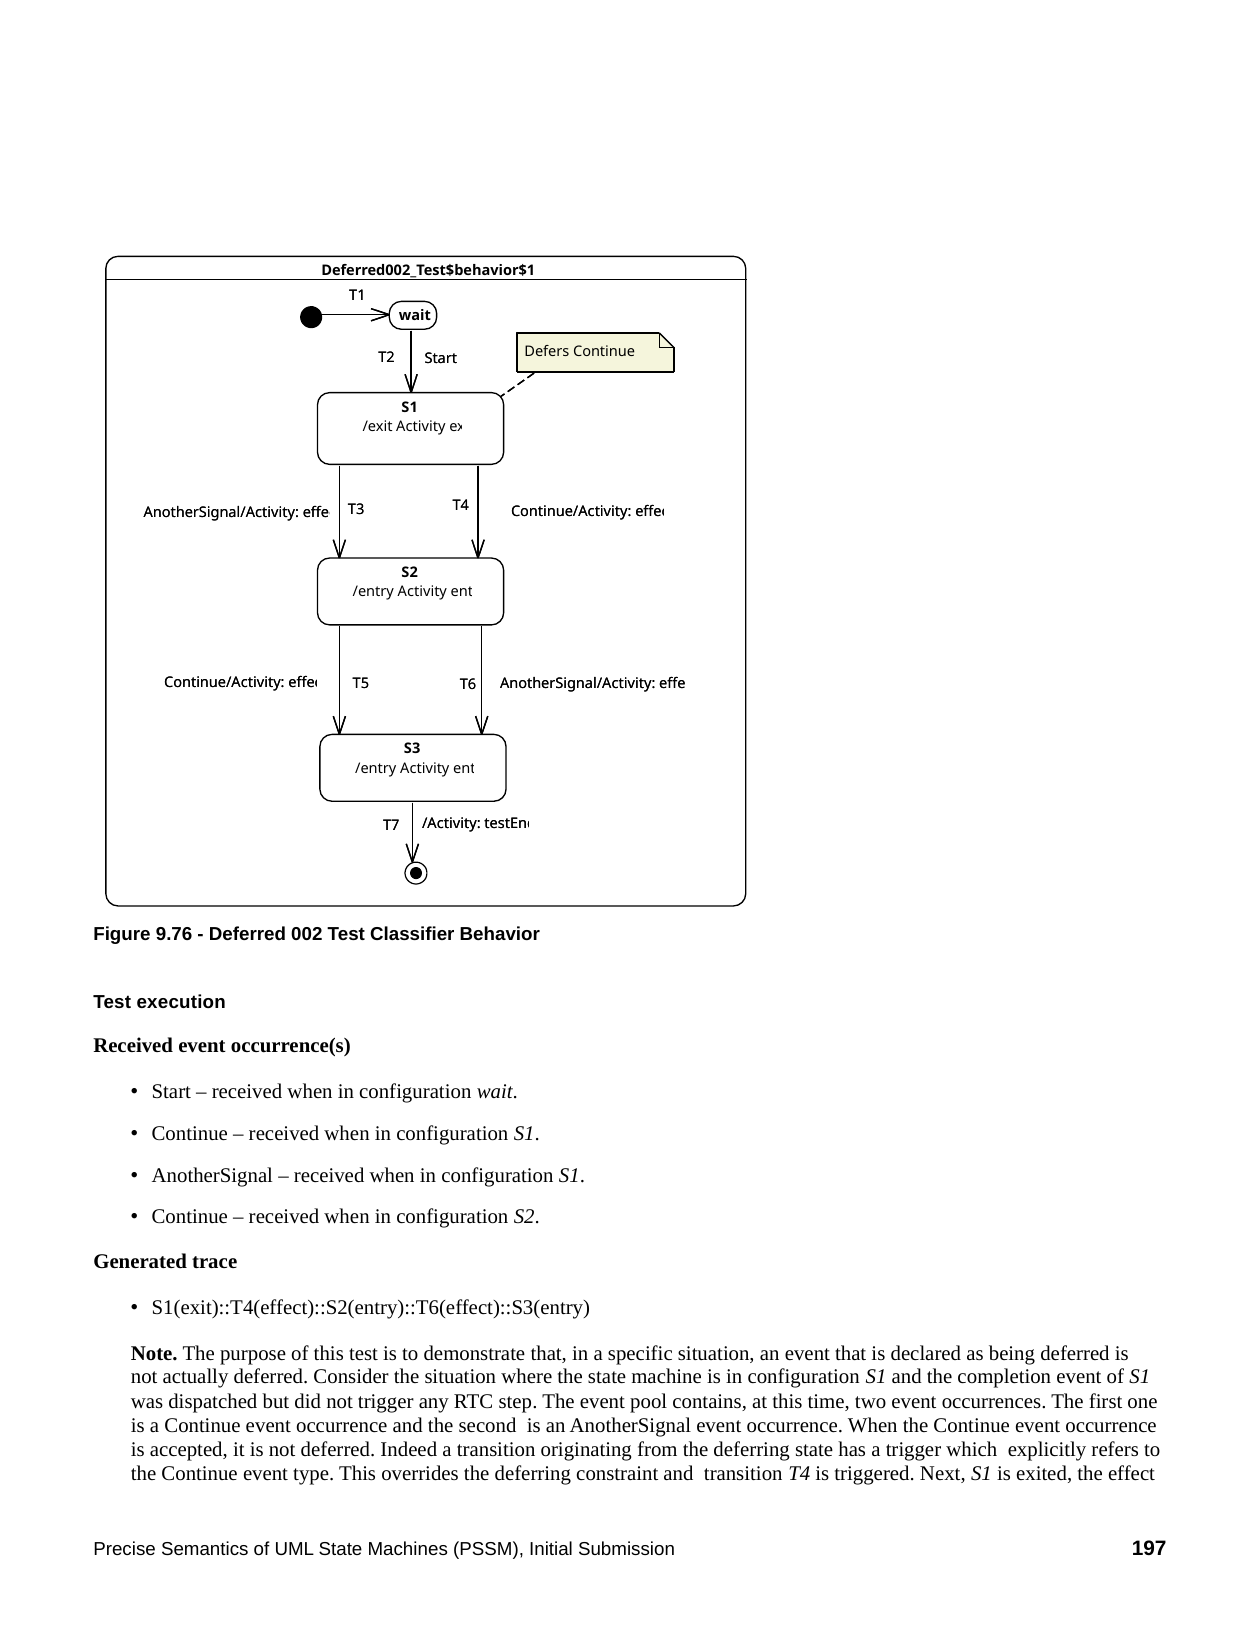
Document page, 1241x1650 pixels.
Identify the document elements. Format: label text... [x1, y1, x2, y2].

list Continue – received when in configuration S1. [131, 1120, 1164, 1145]
text Generated trace [93, 1249, 1164, 1273]
list Start – received when in configuration wait. [131, 1078, 1164, 1103]
text Note. The purpose of this test is to demonstrate that, in a specific situation, an event that is declared as being deferred is not actually deferred. Consider the situation where the state machine is in configuration S1 and the completion event of S1 was dispatched but did not trigger any RTC step. The event pool contains, at this time, two event occurrences. The first one is a Continue event occurrence and the second is an AnotherSignal event occurrence. When the Continue event occurrence is accepted, it is not deferred. Indeed a transition originating from the deferring state has a trigger which explicitly refers to the Continue event type. This overrides the deferring constraint and transition T4 is triggered. Next, S1 is exited, the effect [131, 1340, 1164, 1485]
text Received event occurrence(s) [93, 1033, 1164, 1057]
subtitle Test execution [93, 991, 1164, 1012]
list AnotherSignal – received when in configuration S1. [131, 1162, 1164, 1187]
text Figure 9.76 - Deferred 002 Test Classifier Behavior [93, 243, 760, 945]
list Continue – received when in configuration S2. [131, 1203, 1164, 1228]
list S1(exit)::T4(effect)::S2(entry)::T6(effect)::S3(entry) [131, 1294, 1164, 1319]
